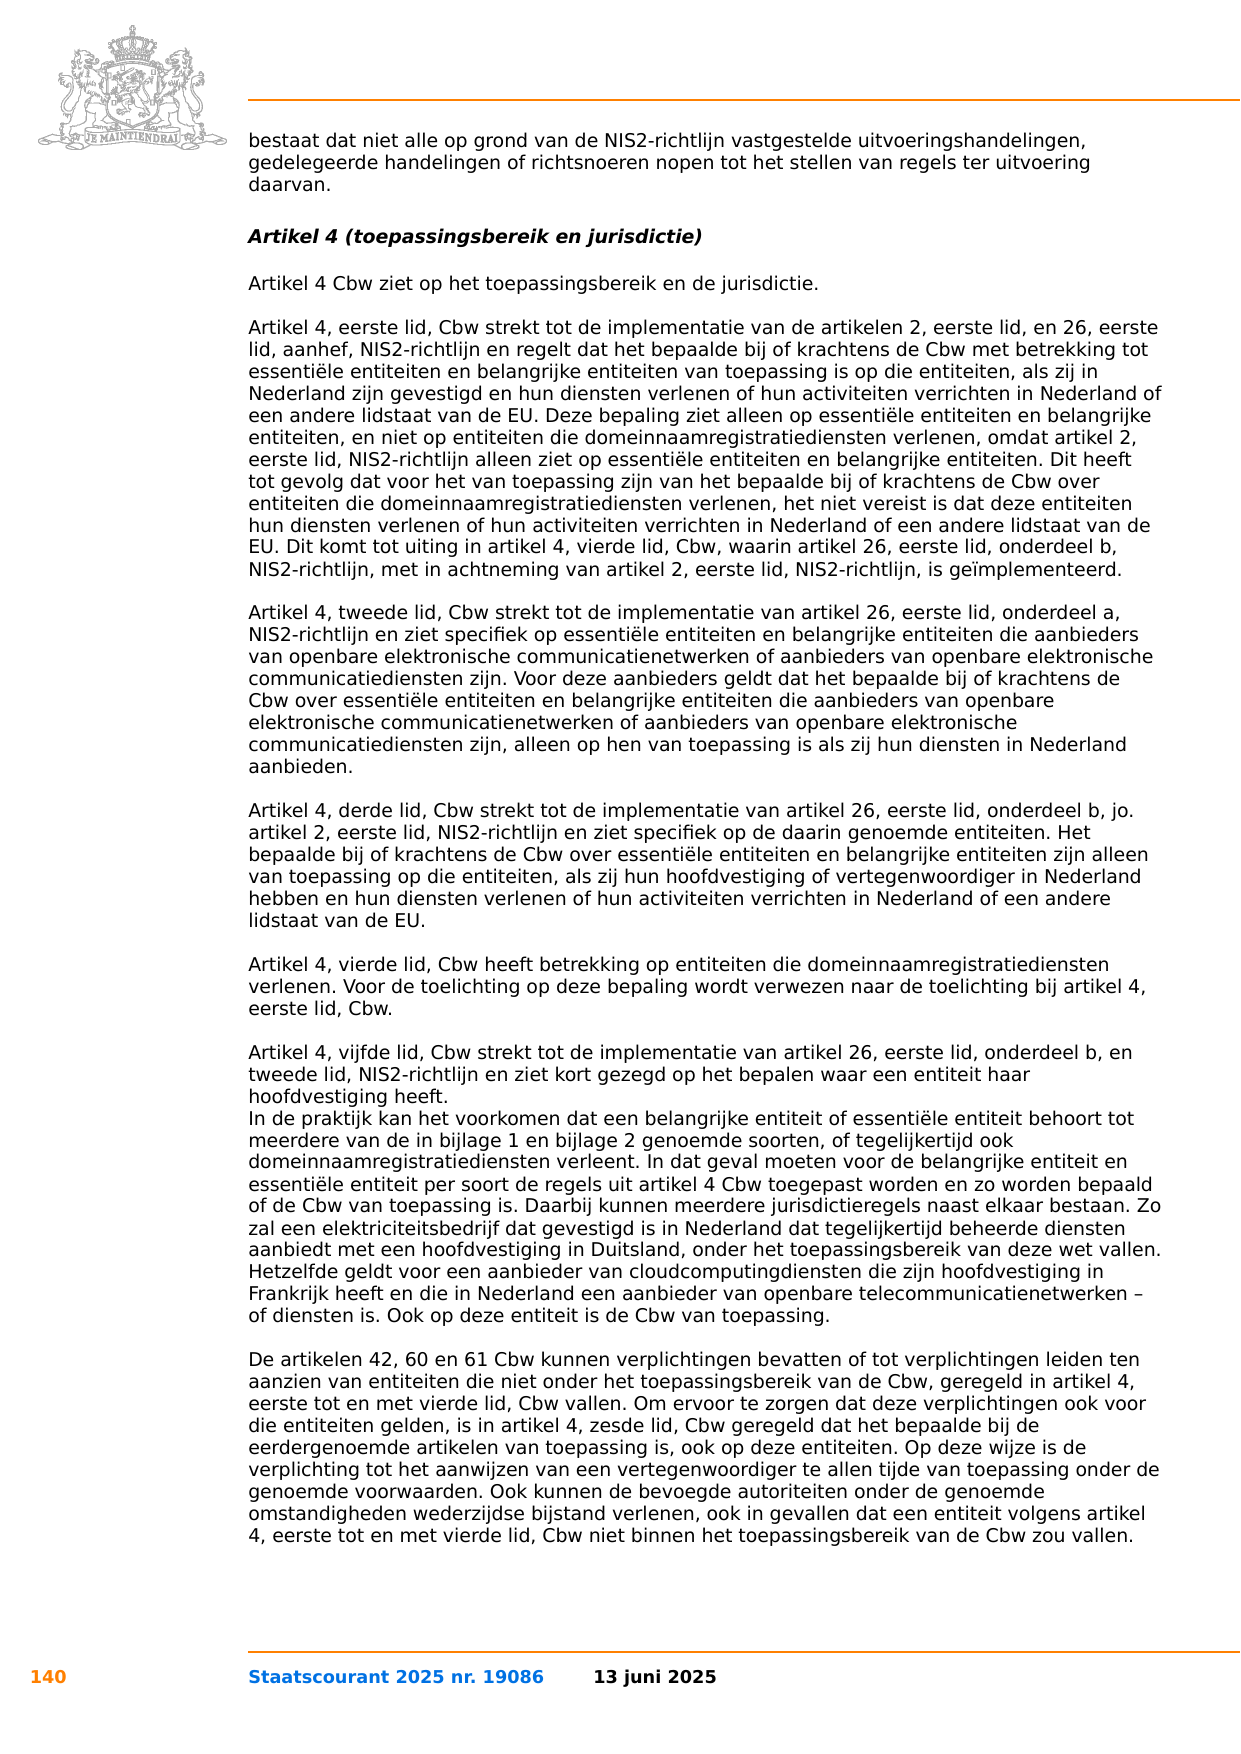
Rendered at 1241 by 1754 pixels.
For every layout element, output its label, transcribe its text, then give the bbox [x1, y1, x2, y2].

text bestaat dat niet alle op grond van de NIS2-richtlijn vastgestelde uitvoeringshandelingen, gedelegeerde handelingen of richtsnoeren nopen tot het stellen van regels ter uitvoering daarvan. [248, 130, 1163, 196]
text Artikel 4 Cbw ziet op het toepassingsbereik en de jurisdictie. [248, 273, 1163, 295]
text Artikel 4, eerste lid, Cbw strekt tot de implementatie van de artikelen 2, eerste lid, en 26, eerste lid, aanhef, NIS2-richtlijn en regelt dat het bepaalde bij of krachtens de Cbw met betrekking tot essentiële entiteiten en belangrijke entiteiten van toepassing is op die entiteiten, als zij in Nederland zijn gevestigd en hun diensten verlenen of hun activiteiten verrichten in Nederland of een andere lidstaat van de EU. Deze bepaling ziet alleen op essentiële entiteiten en belangrijke entiteiten, en niet op entiteiten die domeinnaamregistratiediensten verlenen, omdat artikel 2, eerste lid, NIS2-richtlijn alleen ziet op essentiële entiteiten en belangrijke entiteiten. Dit heeft tot gevolg dat voor het van toepassing zijn van het bepaalde bij of krachtens de Cbw over entiteiten die domeinnaamregistratiediensten verlenen, het niet vereist is dat deze entiteiten hun diensten verlenen of hun activiteiten verrichten in Nederland of een andere lidstaat van de EU. Dit komt tot uiting in artikel 4, vierde lid, Cbw, waarin artikel 26, eerste lid, onderdeel b, NIS2-richtlijn, met in achtneming van artikel 2, eerste lid, NIS2-richtlijn, is geïmplementeerd. [248, 317, 1163, 580]
subtitle Artikel 4 (toepassingsbereik en jurisdictie) [248, 226, 1163, 248]
text Artikel 4, derde lid, Cbw strekt tot de implementatie van artikel 26, eerste lid, onderdeel b, jo. artikel 2, eerste lid, NIS2-richtlijn en ziet specifiek op de daarin genoemde entiteiten. Het bepaalde bij of krachtens de Cbw over essentiële entiteiten en belangrijke entiteiten zijn alleen van toepassing op die entiteiten, als zij hun hoofdvestiging of vertegenwoordiger in Nederland hebben en hun diensten verlenen of hun activiteiten verrichten in Nederland of een andere lidstaat van de EU. [248, 800, 1163, 932]
text Artikel 4, vijfde lid, Cbw strekt tot de implementatie van artikel 26, eerste lid, onderdeel b, en tweede lid, NIS2-richtlijn en ziet kort gezegd op het bepalen waar een entiteit haar hoofdvestiging heeft. [248, 1042, 1163, 1107]
text Artikel 4, tweede lid, Cbw strekt tot de implementatie van artikel 26, eerste lid, onderdeel a, NIS2-richtlijn en ziet specifiek op essentiële entiteiten en belangrijke entiteiten die aanbieders van openbare elektronische communicatienetwerken of aanbieders van openbare elektronische communicatiediensten zijn. Voor deze aanbieders geldt dat het bepaalde bij of krachtens de Cbw over essentiële entiteiten en belangrijke entiteiten die aanbieders van openbare elektronische communicatienetwerken of aanbieders van openbare elektronische communicatiediensten zijn, alleen op hen van toepassing is als zij hun diensten in Nederland aanbieden. [248, 602, 1163, 778]
text In de praktijk kan het voorkomen dat een belangrijke entiteit of essentiële entiteit behoort tot meerdere van de in bijlage 1 en bijlage 2 genoemde soorten, of tegelijkertijd ook domeinnaamregistratiediensten verleent. In dat geval moeten voor de belangrijke entiteit en essentiële entiteit per soort de regels uit artikel 4 Cbw toegepast worden en zo worden bepaald of de Cbw van toepassing is. Daarbij kunnen meerdere jurisdictieregels naast elkaar bestaan. Zo zal een elektriciteitsbedrijf dat gevestigd is in Nederland dat tegelijkertijd beheerde diensten aanbiedt met een hoofdvestiging in Duitsland, onder het toepassingsbereik van deze wet vallen. Hetzelfde geldt voor een aanbieder van cloudcomputingdiensten die zijn hoofdvestiging in Frankrijk heeft en die in Nederland een aanbieder van openbare telecommunicatienetwerken – of diensten is. Ook op deze entiteit is de Cbw van toepassing. [248, 1107, 1163, 1327]
text Artikel 4, vierde lid, Cbw heeft betrekking op entiteiten die domeinnaamregistratiediensten verlenen. Voor de toelichting op deze bepaling wordt verwezen naar de toelichting bij artikel 4, eerste lid, Cbw. [248, 954, 1163, 1020]
text De artikelen 42, 60 en 61 Cbw kunnen verplichtingen bevatten of tot verplichtingen leiden ten aanzien van entiteiten die niet onder het toepassingsbereik van de Cbw, geregeld in artikel 4, eerste tot en met vierde lid, Cbw vallen. Om ervoor te zorgen dat deze verplichtingen ook voor die entiteiten gelden, is in artikel 4, zesde lid, Cbw geregeld dat het bepaalde bij de eerdergenoemde artikelen van toepassing is, ook op deze entiteiten. Op deze wijze is de verplichting tot het aanwijzen van een vertegenwoordiger te allen tijde van toepassing onder de genoemde voorwaarden. Ook kunnen de bevoegde autoriteiten onder de genoemde omstandigheden wederzijdse bijstand verlenen, ook in gevallen dat een entiteit volgens artikel 4, eerste tot en met vierde lid, Cbw niet binnen het toepassingsbereik van de Cbw zou vallen. [248, 1349, 1163, 1547]
picture [38, 25, 227, 150]
